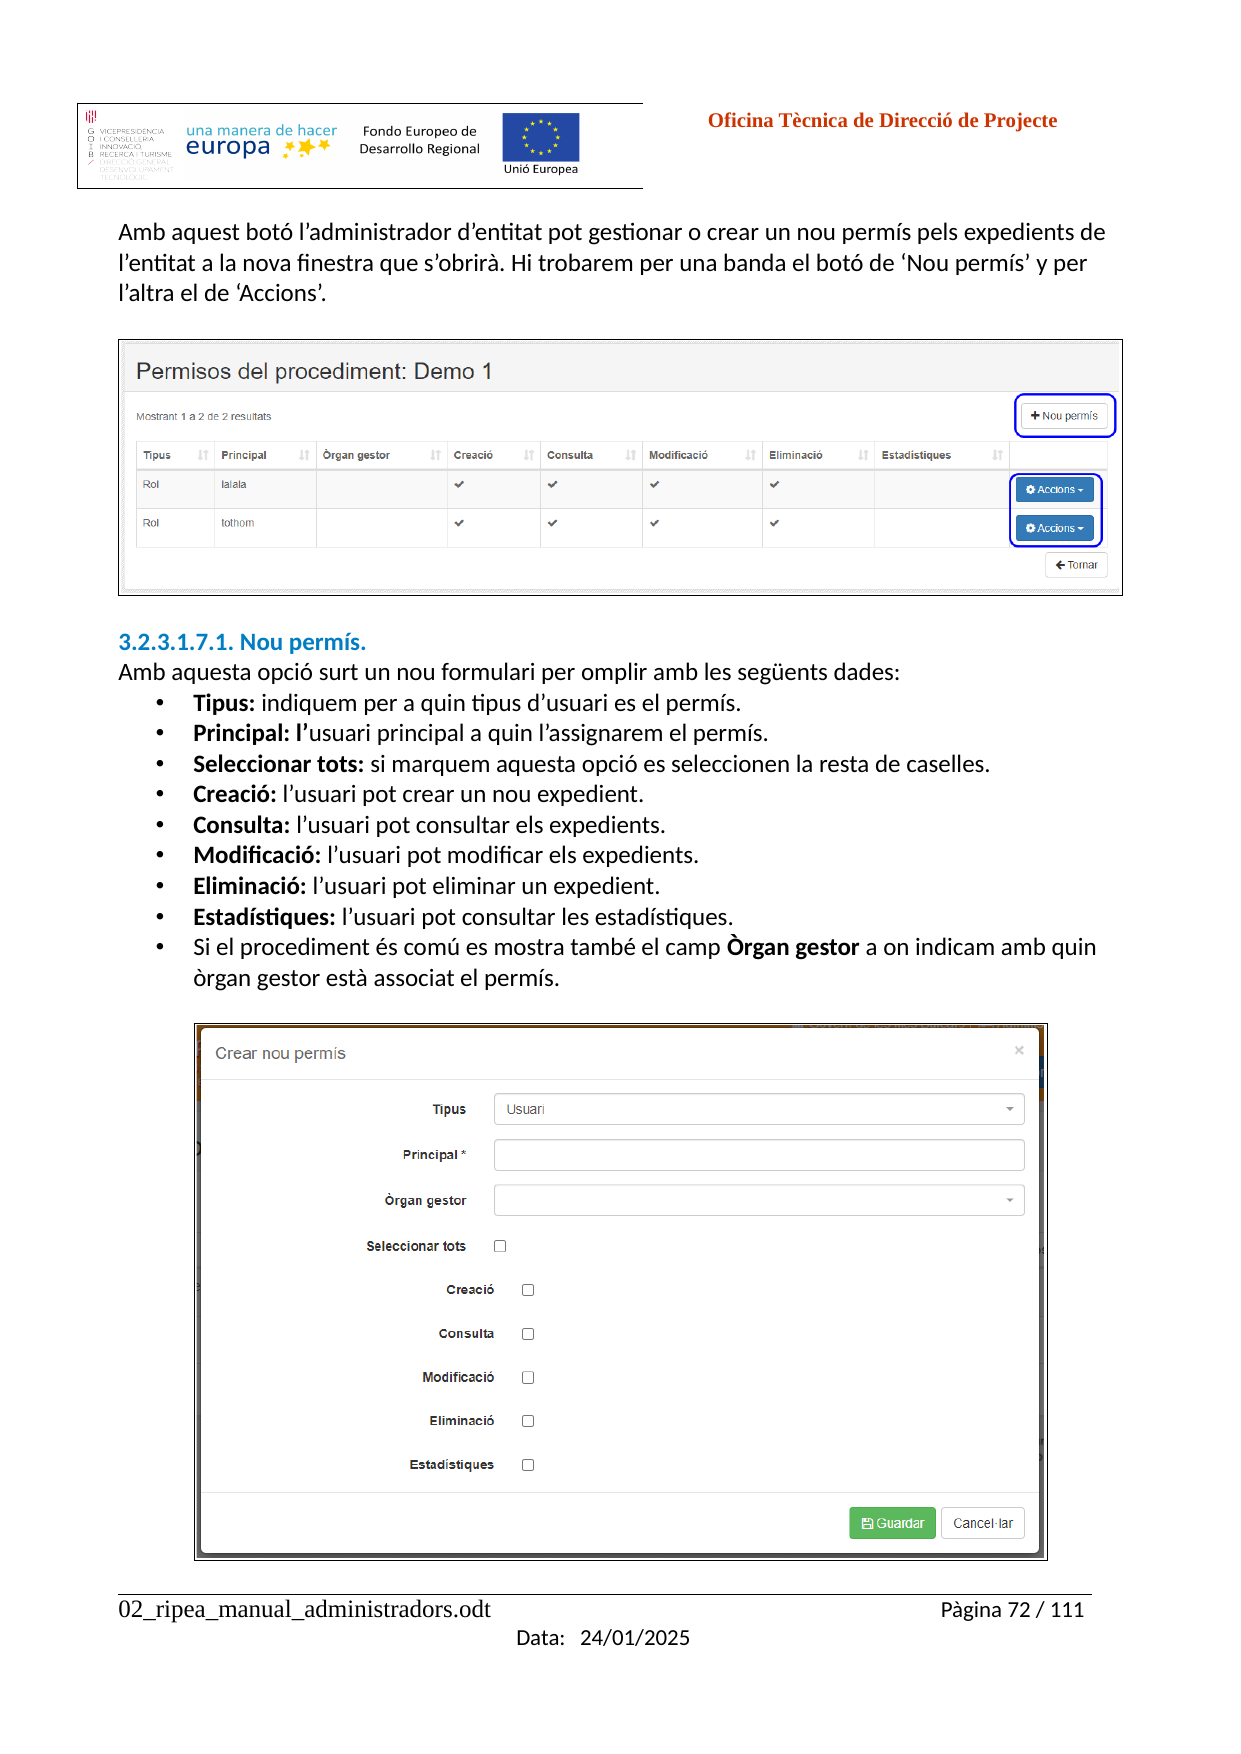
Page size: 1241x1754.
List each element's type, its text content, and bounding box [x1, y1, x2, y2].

text Amb aquesta opció surt un nou formulari per omplir amb les següents dades: [118, 657, 1122, 687]
list Creació: l’usuari pot crear un nou expedient. [156, 779, 1122, 809]
picture [196, 1025, 1044, 1558]
list Estadístiques: l’usuari pot consultar les estadístiques. [156, 901, 1122, 931]
list Principal: l’usuari principal a quin l’assignarem el permís. [156, 718, 1122, 748]
picture [184, 108, 585, 182]
list Consulta: l’usuari pot consultar els expedients. [156, 809, 1122, 840]
list Eliminació: l’usuari pot eliminar un expedient. [156, 870, 1122, 901]
list Si el procediment és comú es mostra també el camp Òrgan gestor a on indicam amb quin òrgan gestor està associat el permís. [156, 931, 1122, 992]
subtitle 3.2.3.1.7.1. Nou permís. [118, 626, 1122, 657]
picture [82, 108, 178, 182]
list Tipus: indiquem per a quin tipus d’usuari es el permís. [156, 687, 1122, 718]
text Amb aquest botó l’administrador d’entitat pot gestionar o crear un nou permís pels expedients de l’entitat a la nova finestra que s’obrirà. Hi trobarem per una banda el botó de ‘Nou permís’ y per l’altra el de ‘Accions’. [118, 216, 1122, 308]
list Modificació: l’usuari pot modificar els expedients. [156, 840, 1122, 870]
picture [121, 341, 1119, 593]
list Seleccionar tots: si marquem aquesta opció es seleccionen la resta de caselles. [156, 748, 1122, 779]
